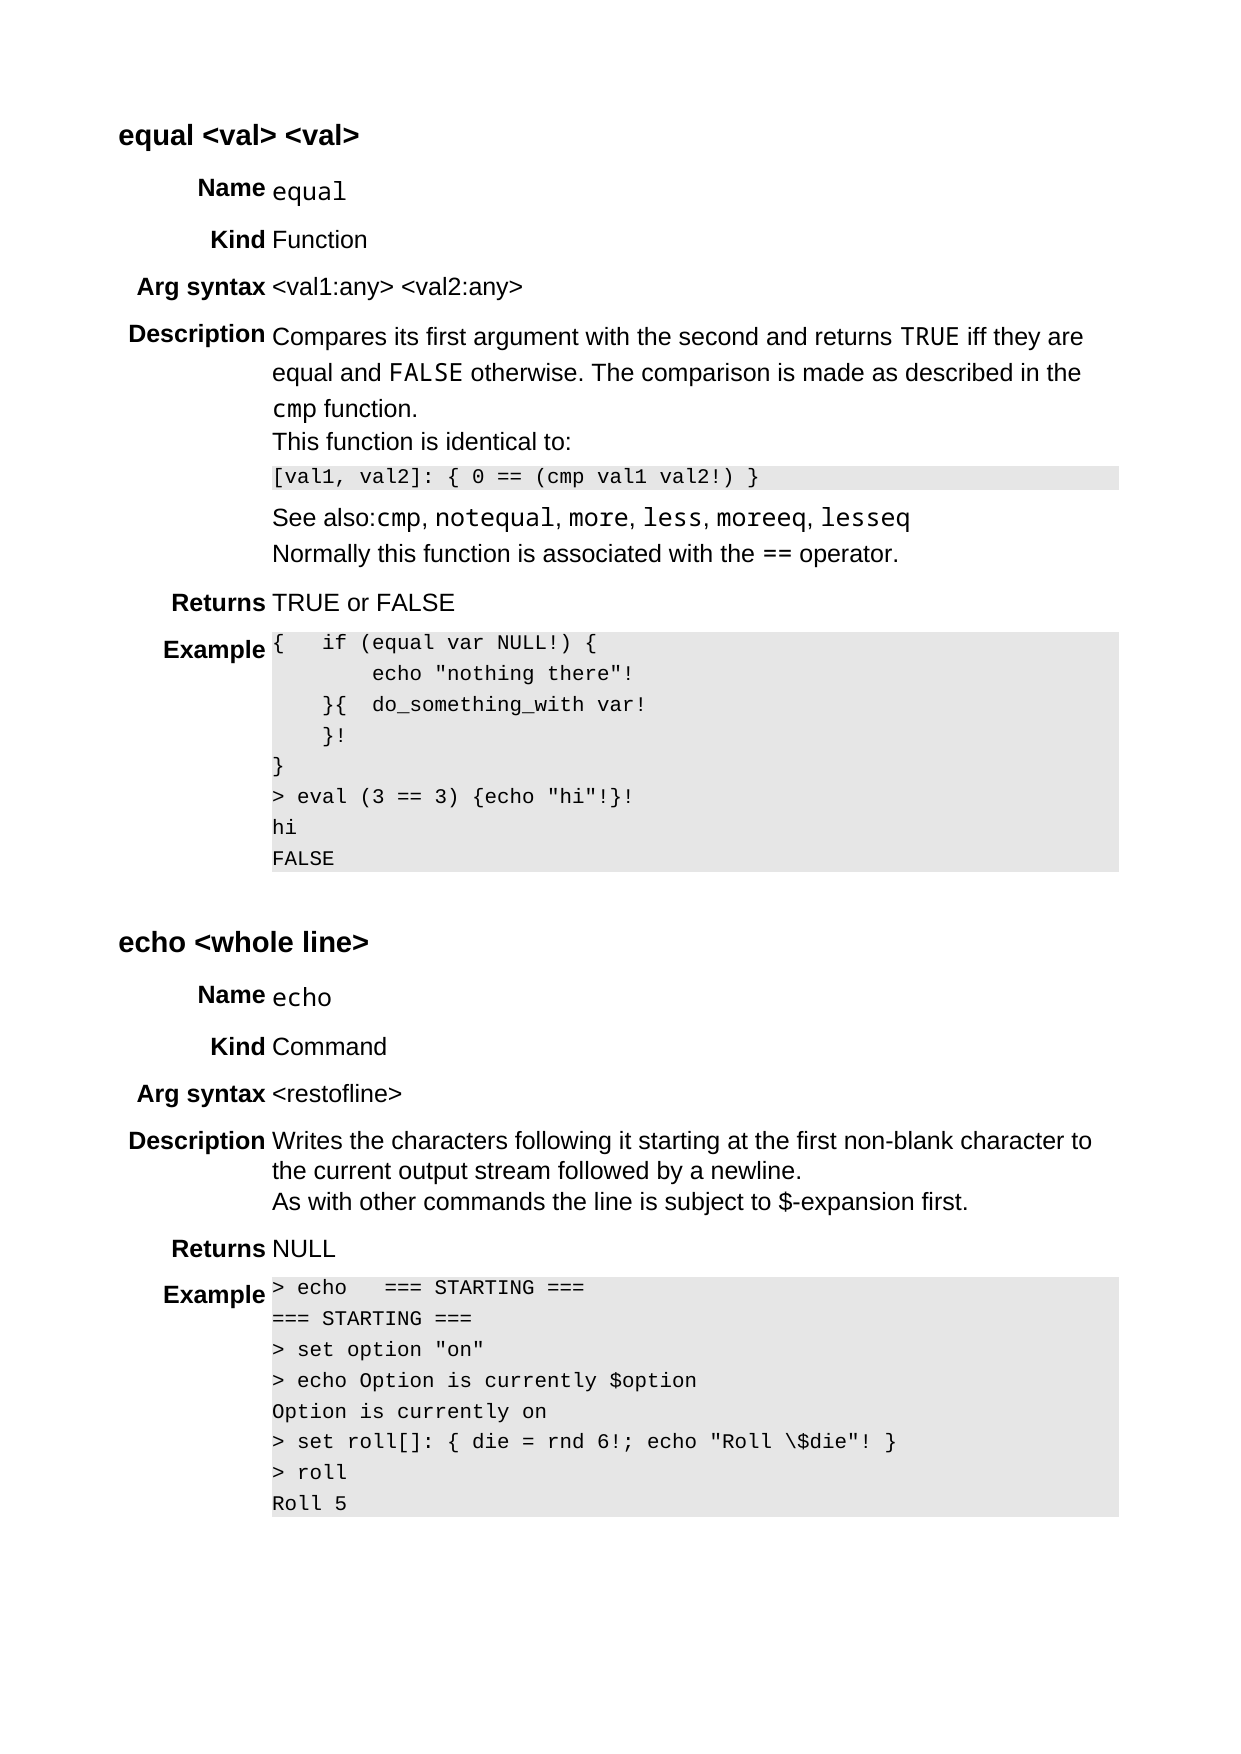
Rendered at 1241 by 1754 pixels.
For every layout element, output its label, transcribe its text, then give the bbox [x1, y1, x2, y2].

table_header Name [118, 971, 269, 1023]
table_header equal [269, 164, 1122, 216]
table_header Name [118, 164, 269, 216]
table_cell Arg syntax [118, 1070, 269, 1117]
subtitle echo <whole line> [118, 925, 1122, 958]
table_cell Function [269, 216, 1122, 263]
table_cell Command [269, 1023, 1122, 1070]
table_cell Description [118, 310, 269, 579]
table_cell Example [118, 1271, 269, 1523]
table_cell Writes the characters following it starting at the first non-blank character to the current output stream followed by a newline. As with other commands the line is subject to $-expansion first. [269, 1117, 1122, 1224]
table_cell Description [118, 1117, 269, 1224]
table_cell Kind [118, 216, 269, 263]
table_cell Compares its first argument with the second and returns TRUE iff they are equal and FALSE otherwise. The comparison is made as described in the cmp function. This function is identical to: [val1, val2]: { 0 == (cmp val1 val2!) } See also:cmp, notequal, more, less, moreeq, lesseq Normally this function is associated with the == operator. [269, 310, 1122, 579]
table_cell TRUE or FALSE [269, 579, 1122, 626]
table_cell Example [118, 626, 269, 878]
table_cell <restofline> [269, 1070, 1122, 1117]
table_cell NULL [269, 1225, 1122, 1271]
table_cell Arg syntax [118, 263, 269, 310]
table_cell { if (equal var NULL!) { echo "nothing there"! }{ do_something_with var! }! } > eval (3 == 3) {echo "hi"!}! hi FALSE [269, 626, 1122, 878]
table_cell Returns [118, 1225, 269, 1271]
table_cell Returns [118, 579, 269, 626]
table_cell <val1:any> <val2:any> [269, 263, 1122, 310]
table_cell > echo === STARTING === === STARTING === > set option "on" > echo Option is currently $option Option is currently on > set roll[]: { die = rnd 6!; echo "Roll \$die"! } > roll Roll 5 [269, 1271, 1122, 1523]
subtitle equal <val> <val> [118, 118, 1122, 152]
table_header echo [269, 971, 1122, 1023]
table_cell Kind [118, 1023, 269, 1070]
